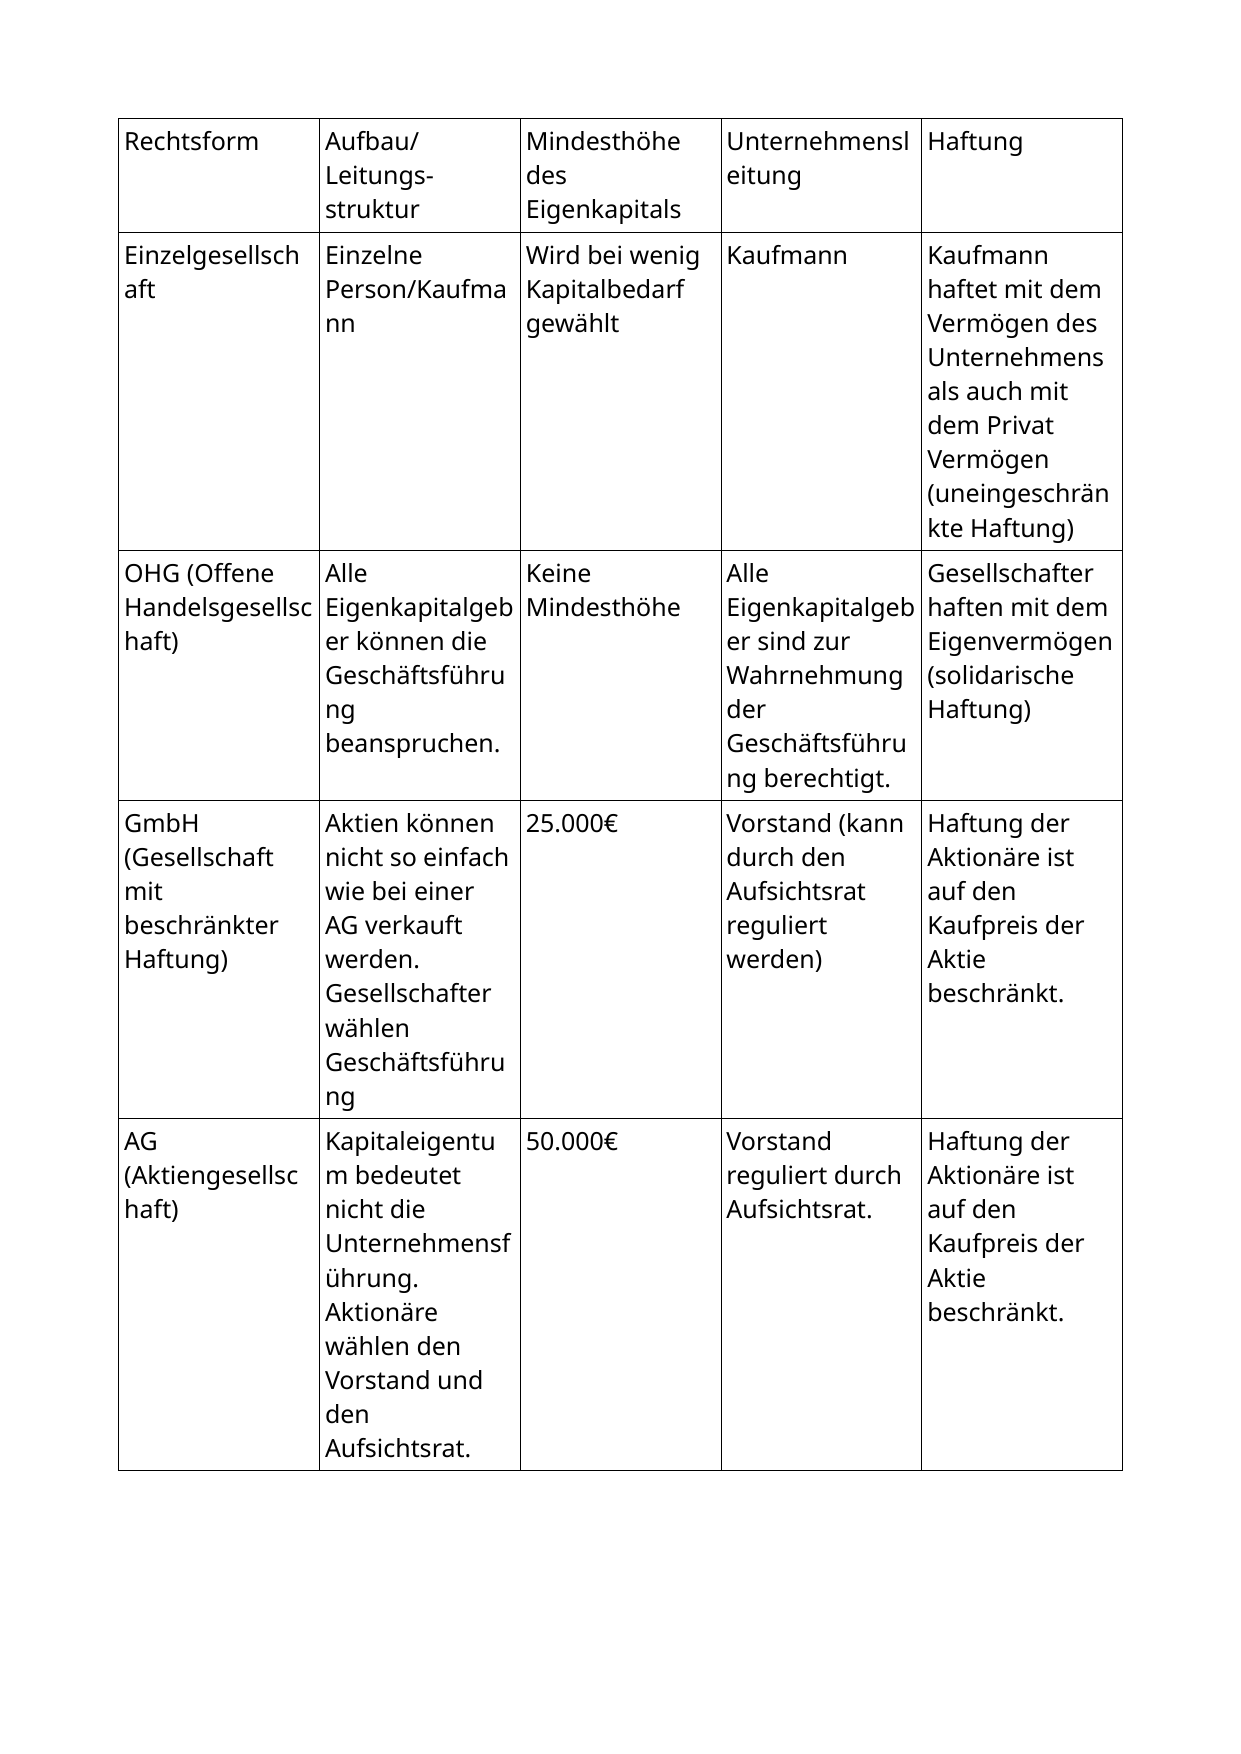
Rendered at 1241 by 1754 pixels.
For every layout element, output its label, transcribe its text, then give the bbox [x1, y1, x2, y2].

table_header Unternehmensleitung [722, 119, 921, 232]
table_cell Gesellschafter haften mit dem Eigenvermögen (solidarische Haftung) [922, 551, 1122, 800]
table_header Haftung [922, 119, 1122, 232]
table_cell Vorstand (kann durch den Aufsichtsrat reguliert werden) [722, 801, 921, 1118]
table_cell GmbH (Gesellschaft mit beschränkter Haftung) [119, 801, 319, 1118]
table_cell Alle Eigenkapitalgeber sind zur Wahrnehmung der Geschäftsführung berechtigt. [722, 551, 921, 800]
table_header Aufbau/Leitungs- struktur [320, 119, 520, 232]
table_cell OHG (Offene Handelsgesellschaft) [119, 551, 319, 800]
table_cell Vorstand reguliert durch Aufsichtsrat. [722, 1119, 921, 1470]
table_cell Haftung der Aktionäre ist auf den Kaufpreis der Aktie beschränkt. [922, 801, 1122, 1118]
table_cell 50.000€ [521, 1119, 721, 1470]
table_cell AG (Aktiengesellschaft) [119, 1119, 319, 1470]
table_cell Kapitaleigentum bedeutet nicht die Unternehmensführung. Aktionäre wählen den Vorstand und den Aufsichtsrat. [320, 1119, 520, 1470]
table_cell Aktien können nicht so einfach wie bei einer AG verkauft werden. Gesellschafter wählen Geschäftsführung [320, 801, 520, 1118]
table_cell Wird bei wenig Kapitalbedarf gewählt [521, 233, 721, 550]
table_cell 25.000€ [521, 801, 721, 1118]
table_cell Keine Mindesthöhe [521, 551, 721, 800]
table_cell Kaufmann haftet mit dem Vermögen des Unternehmens als auch mit dem Privat Vermögen (uneingeschränkte Haftung) [922, 233, 1122, 550]
table_cell Kaufmann [722, 233, 921, 550]
table_cell Einzelgesellschaft [119, 233, 319, 550]
table_header Rechtsform [119, 119, 319, 232]
table_cell Einzelne Person/Kaufmann [320, 233, 520, 550]
table_header Mindesthöhe des Eigenkapitals [521, 119, 721, 232]
table_cell Alle Eigenkapitalgeber können die Geschäftsführung beanspruchen. [320, 551, 520, 800]
table_cell Haftung der Aktionäre ist auf den Kaufpreis der Aktie beschränkt. [922, 1119, 1122, 1470]
